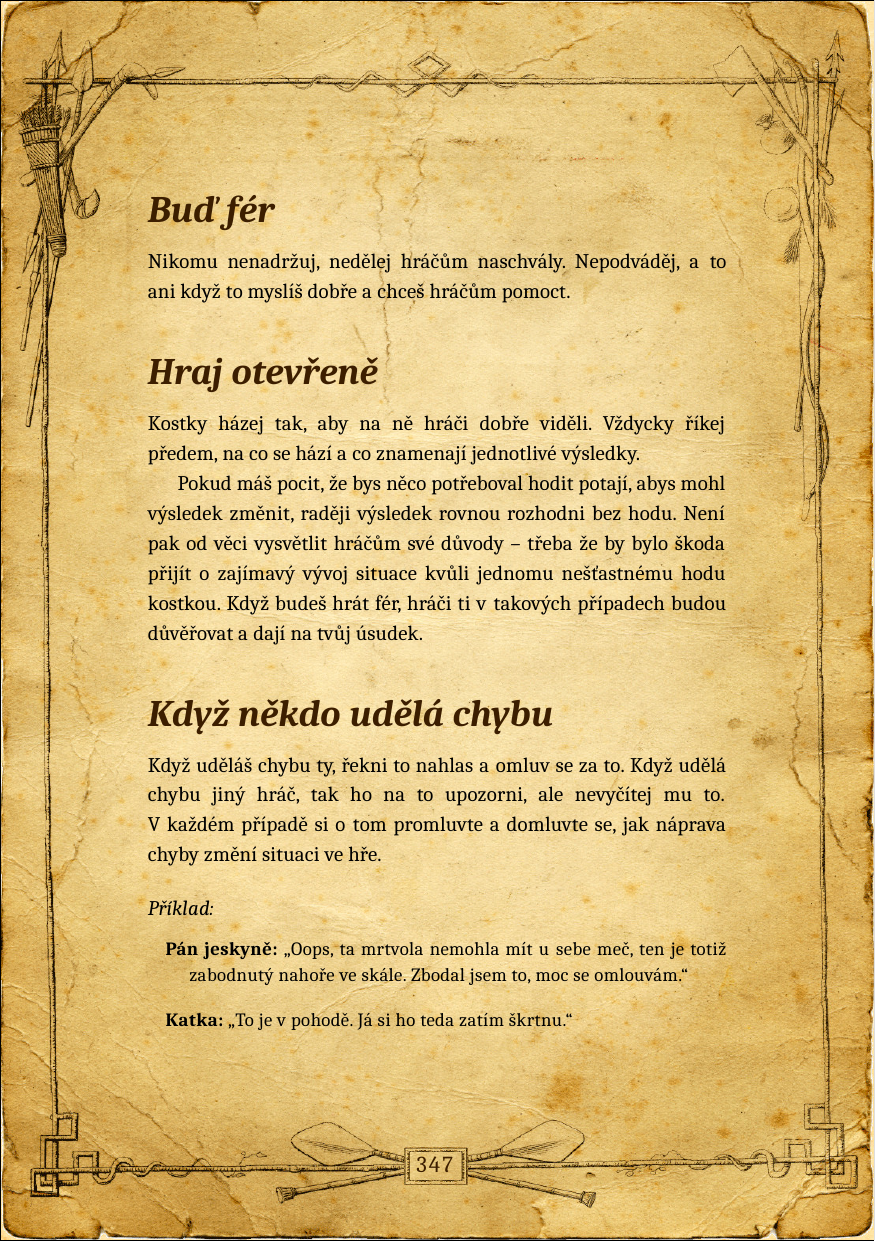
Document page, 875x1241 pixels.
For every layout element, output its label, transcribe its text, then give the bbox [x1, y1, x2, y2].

text Katka: „To je v⁠ pohodě. Já si ho teda zatím škrtnu.“ [165, 1009, 726, 1031]
picture [1, 1, 874, 1240]
subtitle Buď fér [148, 189, 726, 232]
text Příklad: [148, 896, 726, 920]
text Pán jeskyně: „Oops, ta mrtvola nemohla mít u⁠ sebe meč, ten je totiž zabodnutý nahoře ve skále. Zbodal jsem to, moc se omlouvám.“ [165, 938, 726, 987]
text Kostky házej tak, aby na ně hráči dobře viděli. Vždycky říkej předem, na co se hází a⁠ co znamenají jednotlivé výsledky. Pokud máš pocit, že bys něco potřeboval hodit potají, abys mohl výsledek změnit, raději výsledek rovnou rozhodni bez hodu. Není pak od věci vysvětlit hráčům své důvody – třeba že by bylo škoda přijít o⁠ zajímavý vývoj situace kvůli jednomu nešťastnému hodu kostkou. Když budeš hrát fér, hráči ti v⁠ takových případech budou důvěřovat a⁠ dají na tvůj úsudek. [148, 412, 726, 645]
text Když uděláš chybu ty, řekni to nahlas a⁠ omluv se za to. Když udělá chybu jiný hráč, tak ho na to upozorni, ale nevyčítej mu to. V⁠ každém případě si o⁠ tom promluvte a⁠ domluvte se, jak náprava chyby změní situaci ve hře. [148, 753, 726, 867]
subtitle Když někdo udělá chybu [148, 692, 726, 736]
subtitle Hraj otevřeně [148, 351, 726, 394]
text Nikomu nenadržuj, nedělej hráčům naschvály. Nepodváděj, a⁠ to ani když to myslíš dobře a⁠ chceš hráčům pomoct. [148, 250, 726, 304]
